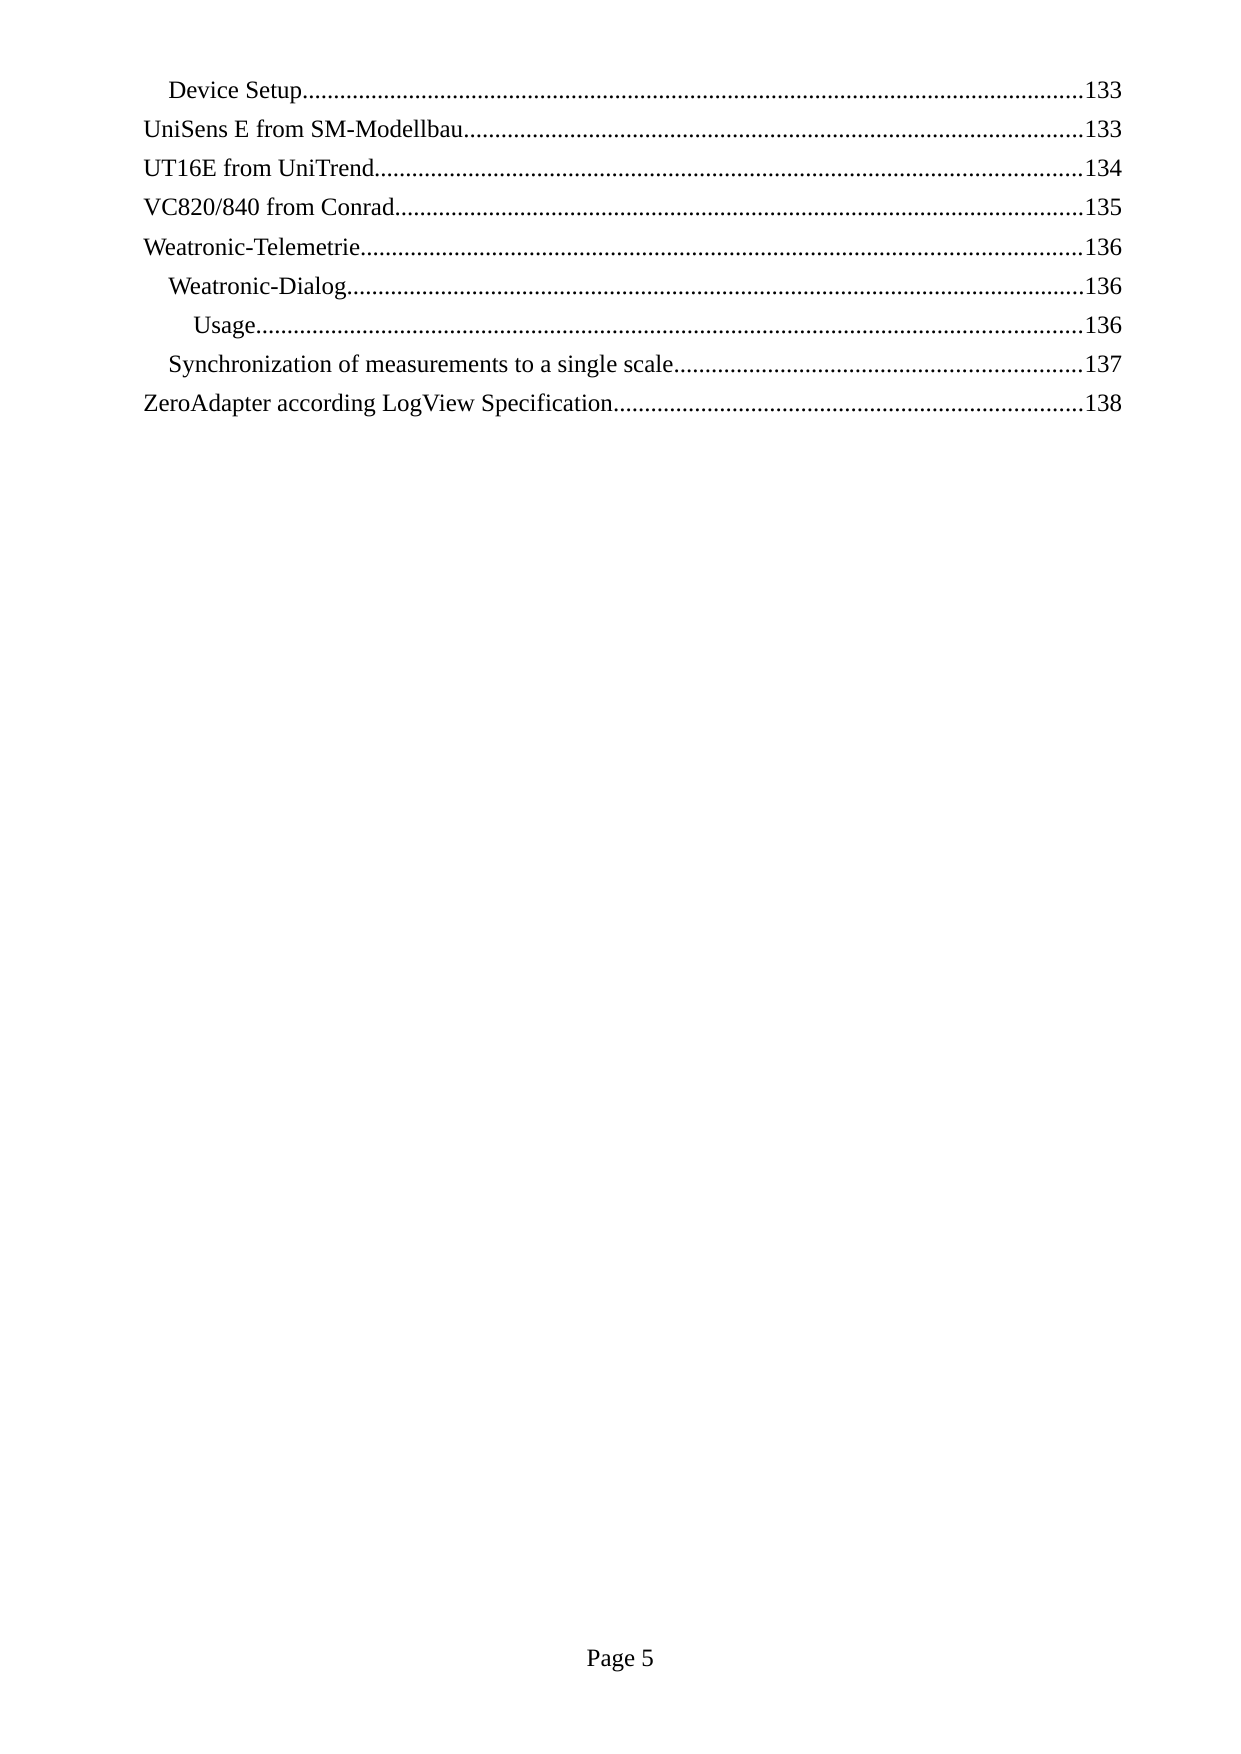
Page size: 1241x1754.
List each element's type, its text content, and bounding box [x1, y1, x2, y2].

text VC820/840 from Conrad 135 [143, 192, 1122, 221]
text UT16E from UniTrend 134 [143, 153, 1122, 182]
text ZeroAdapter according LogView Specification 138 [143, 388, 1122, 417]
text Device Setup 133 [168, 75, 1122, 104]
text UniSens E from SM-Modellbau 133 [143, 114, 1122, 143]
text Weatronic-Dialog 136 [168, 271, 1122, 299]
text Weatronic-Telemetrie 136 [143, 232, 1122, 260]
text Synchronization of measurements to a single scale 137 [168, 349, 1122, 378]
text Usage 136 [193, 310, 1122, 339]
